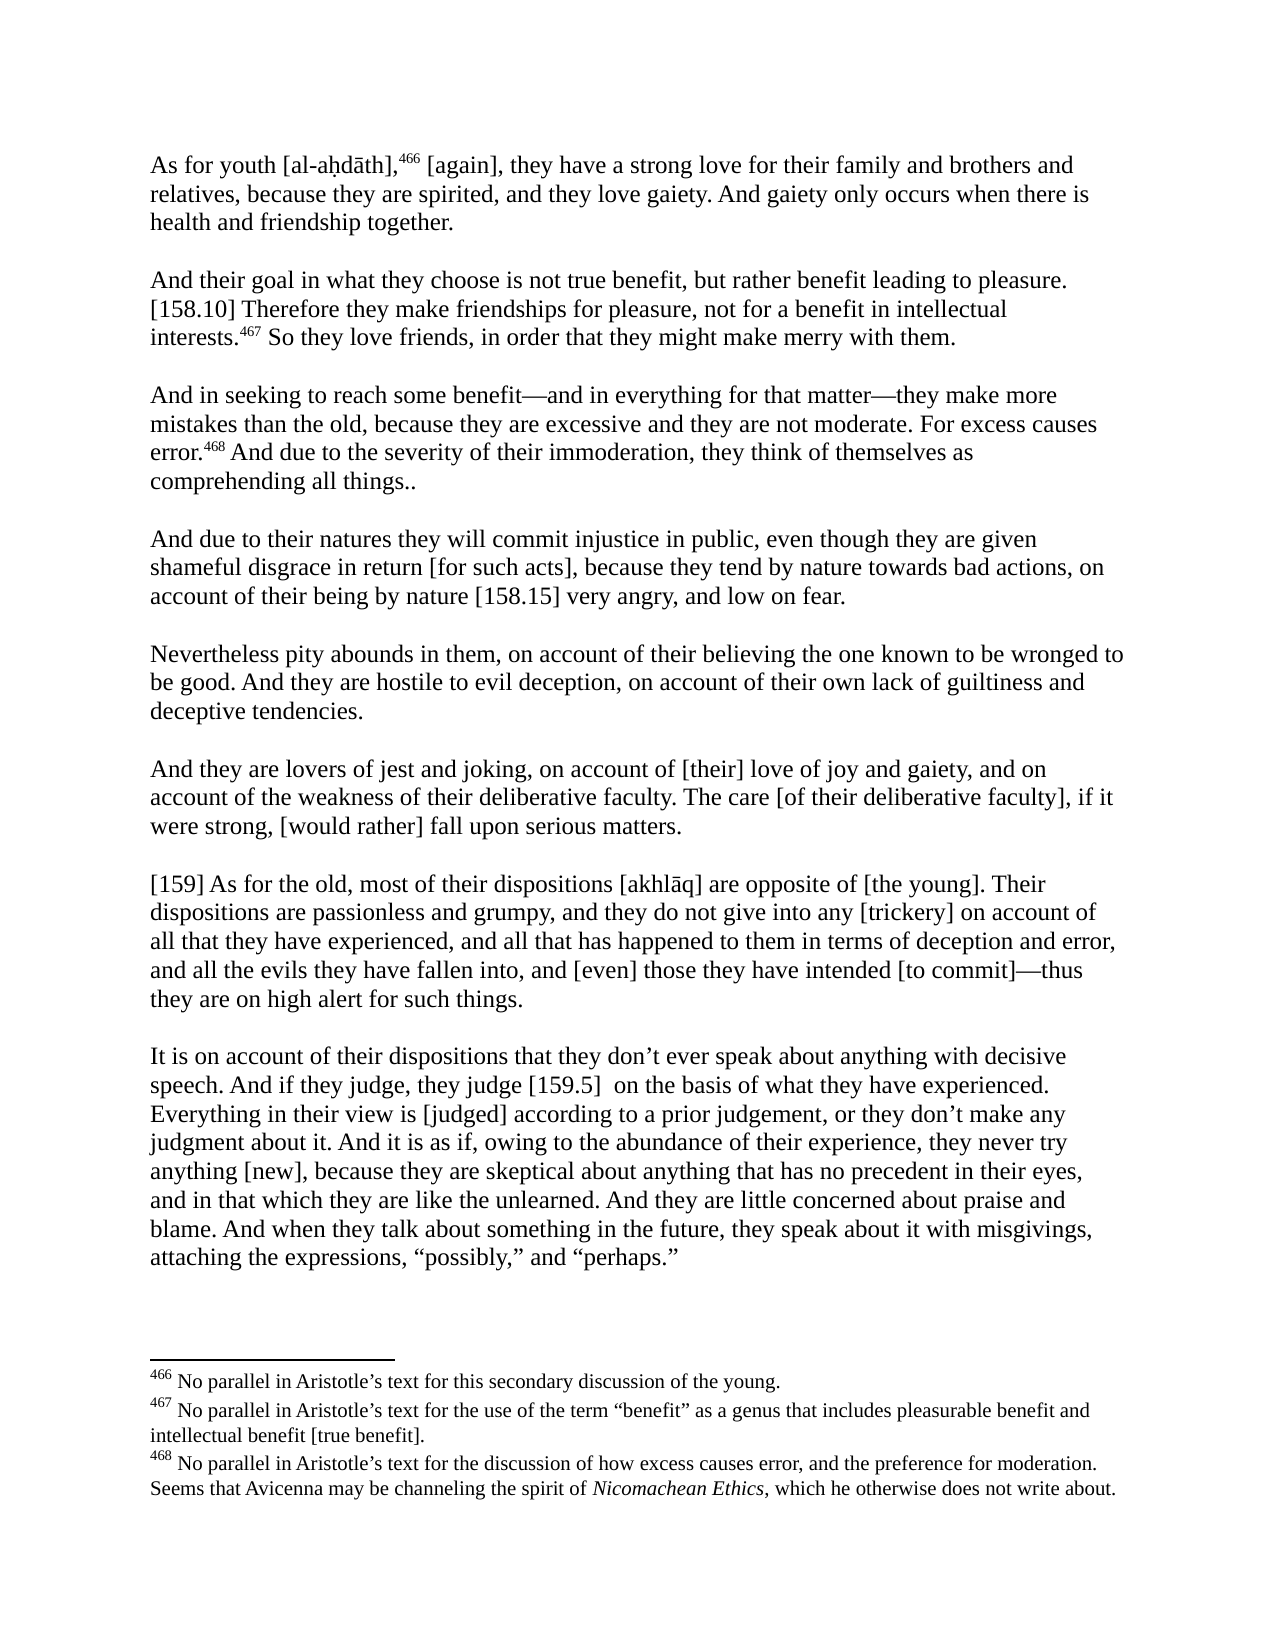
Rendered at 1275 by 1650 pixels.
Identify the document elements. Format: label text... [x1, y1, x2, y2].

text No parallel in Aristotle’s text for the discussion of how excess causes error, and the preference for moderation. Seems that Avicenna may be channeling the spirit of Nicomachean Ethics, which he otherwise does not write about. [150, 1447, 1125, 1500]
text As for youth [al-aḥdāth], [again], they have a strong love for their family and brothers and relatives, because they are spirited, and they love gaiety. And gaiety only occurs when there is health and friendship together. [150, 150, 1125, 236]
text Nevertheless pity abounds in them, on account of their believing the one known to be wronged to be good. And they are hostile to evil deception, on account of their own lack of guiltiness and deceptive tendencies. [150, 639, 1125, 725]
text [159] As for the old, most of their dispositions [akhlāq] are opposite of [the young]. Their dispositions are passionless and grumpy, and they do not give into any [trickery] on account of all that they have experienced, and all that has happened to them in terms of deception and error, and all the evils they have fallen into, and [even] those they have intended [to commit]—thus they are on high alert for such things. [150, 869, 1125, 1012]
text And they are lovers of jest and joking, on account of [their] love of joy and gaiety, and on account of the weakness of their deliberative faculty. The care [of their deliberative faculty], if it were strong, [would rather] fall upon serious matters. [150, 754, 1125, 840]
text No parallel in Aristotle’s text for this secondary discussion of the young. [150, 1366, 1125, 1394]
text And due to their natures they will commit injustice in public, even though they are given shameful disgrace in return [for such acts], because they tend by nature towards bad actions, on account of their being by nature [158.15] very angry, and low on fear. [150, 524, 1125, 610]
text No parallel in Aristotle’s text for the use of the term “benefit” as a genus that includes pleasurable benefit and intellectual benefit [true benefit]. [150, 1394, 1125, 1447]
text And in seeking to reach some benefit—and in everything for that matter—they make more mistakes than the old, because they are excessive and they are not moderate. For excess causes error. And due to the severity of their immoderation, they think of themselves as comprehending all things.. [150, 380, 1125, 495]
text And their goal in what they choose is not true benefit, but rather benefit leading to pleasure. [158.10] Therefore they make friendships for pleasure, not for a benefit in intellectual interests. So they love friends, in order that they might make merry with them. [150, 265, 1125, 351]
text It is on account of their dispositions that they don’t ever speak about anything with decisive speech. And if they judge, they judge [159.5] on the basis of what they have experienced. Everything in their view is [judged] according to a prior judgement, or they don’t make any judgment about it. And it is as if, owing to the abundance of their experience, they never try anything [new], because they are skeptical about anything that has no precedent in their eyes, and in that which they are like the unlearned. And they are little concerned about praise and blame. And when they talk about something in the future, they speak about it with misgivings, attaching the expressions, “possibly,” and “perhaps.” [150, 1041, 1125, 1271]
